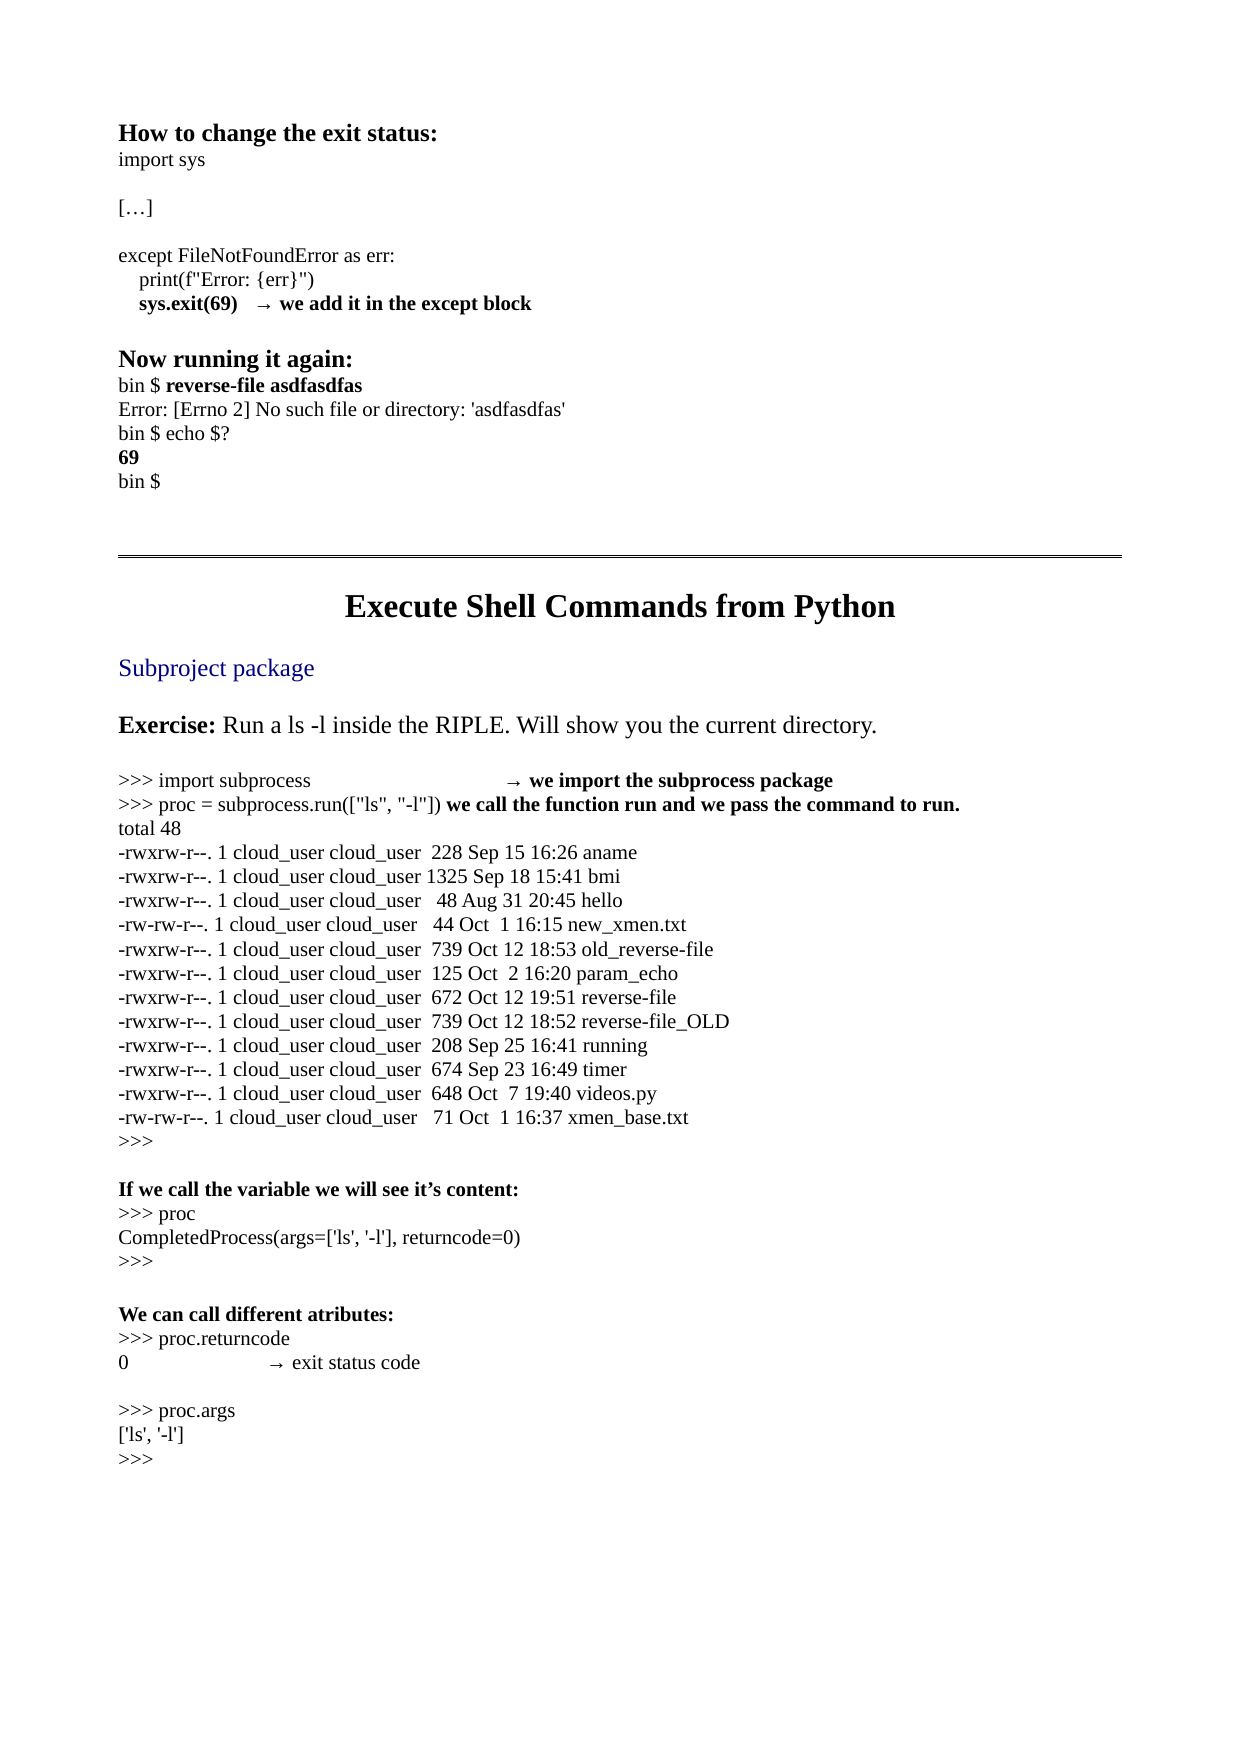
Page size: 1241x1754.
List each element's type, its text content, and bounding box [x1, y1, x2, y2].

text -rwxrw-r--. 1 cloud_user cloud_user 1325 Sep 18 15:41 bmi [118, 864, 1122, 888]
text Exercise: Run a ls -l inside the RIPLE. Will show you the current directory. [118, 711, 1122, 739]
text -rwxrw-r--. 1 cloud_user cloud_user 648 Oct 7 19:40 videos.py [118, 1081, 1122, 1105]
text -rwxrw-r--. 1 cloud_user cloud_user 48 Aug 31 20:45 hello [118, 888, 1122, 912]
text >>> [118, 1446, 1122, 1471]
text We can call different atributes: [118, 1302, 1122, 1326]
text >>> [118, 1129, 1122, 1153]
text print(f"Error: {err}") [118, 267, 1122, 291]
text CompletedProcess(args=['ls', '-l'], returncode=0) [118, 1225, 1122, 1249]
text sys.exit(69) → we add it in the except block [118, 291, 1122, 315]
text -rw-rw-r--. 1 cloud_user cloud_user 44 Oct 1 16:15 new_xmen.txt [118, 912, 1122, 936]
text except FileNotFoundError as err: [118, 243, 1122, 267]
text -rwxrw-r--. 1 cloud_user cloud_user 739 Oct 12 18:53 old_reverse-file [118, 936, 1122, 961]
text Now running it again: [118, 344, 1122, 373]
text 0 → exit status code [118, 1350, 1122, 1374]
text >>> proc.args [118, 1398, 1122, 1422]
text >>> proc [118, 1201, 1122, 1225]
text >>> import subprocess → we import the subprocess package [118, 768, 1122, 792]
text -rwxrw-r--. 1 cloud_user cloud_user 208 Sep 25 16:41 running [118, 1033, 1122, 1057]
text >>> proc.returncode [118, 1326, 1122, 1350]
text -rwxrw-r--. 1 cloud_user cloud_user 125 Oct 2 16:20 param_echo [118, 961, 1122, 984]
text -rw-rw-r--. 1 cloud_user cloud_user 71 Oct 1 16:37 xmen_base.txt [118, 1105, 1122, 1129]
text 69 [118, 445, 1122, 469]
text bin $ echo $? [118, 421, 1122, 445]
text How to change the exit status: [118, 118, 1122, 147]
text If we call the variable we will see it’s content: [118, 1177, 1122, 1201]
text ['ls', '-l'] [118, 1422, 1122, 1446]
text -rwxrw-r--. 1 cloud_user cloud_user 674 Sep 23 16:49 timer [118, 1057, 1122, 1081]
text total 48 [118, 816, 1122, 840]
text >>> [118, 1249, 1122, 1273]
text >>> proc = subprocess.run(["ls", "-l"]) we call the function run and we pass the command to run. [118, 792, 1122, 816]
text Execute Shell Commands from Python [118, 586, 1122, 624]
text Subproject package [118, 653, 1122, 682]
text bin $ [118, 469, 1122, 493]
text -rwxrw-r--. 1 cloud_user cloud_user 228 Sep 15 16:26 aname [118, 840, 1122, 864]
text -rwxrw-r--. 1 cloud_user cloud_user 739 Oct 12 18:52 reverse-file_OLD [118, 1009, 1122, 1033]
text […] [118, 195, 1122, 219]
text bin $ reverse-file asdfasdfas [118, 373, 1122, 397]
text Error: [Errno 2] No such file or directory: 'asdfasdfas' [118, 397, 1122, 421]
text import sys [118, 147, 1122, 171]
text -rwxrw-r--. 1 cloud_user cloud_user 672 Oct 12 19:51 reverse-file [118, 984, 1122, 1009]
